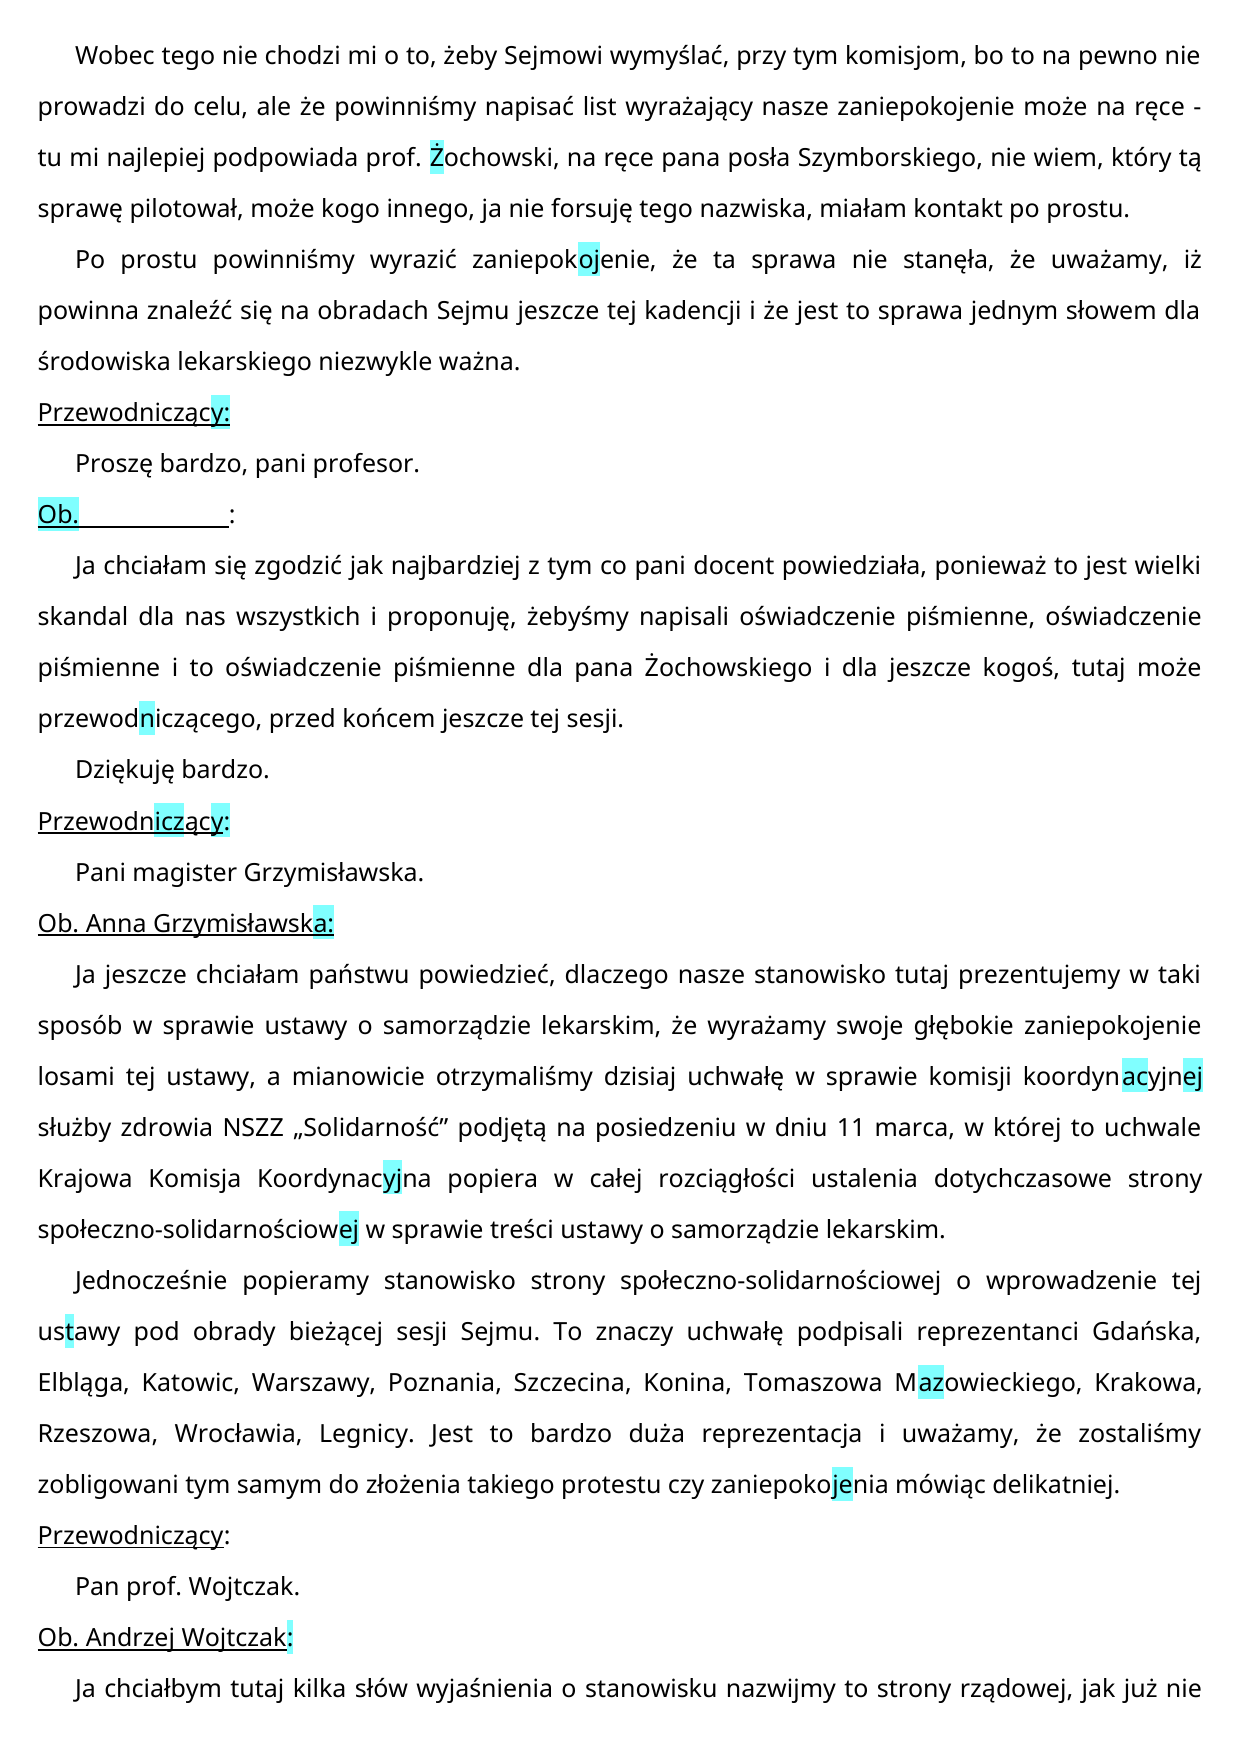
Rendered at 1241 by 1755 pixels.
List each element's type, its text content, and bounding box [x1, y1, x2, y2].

text Dziękuję bardzo. [37, 752, 1203, 786]
text Ja chciałam się zgodzić jak najbardziej z tym co pani docent powiedziała, ponieważ to jest wielki skandal dla nas wszystkich i proponuję, żebyśmy napisali oświadczenie piśmienne, oświadczenie piśmienne i to oświadczenie piśmienne dla pana Żochowskiego i dla jeszcze kogoś, tutaj może przewodniczącego, przed końcem jeszcze tej sesji. [37, 548, 1203, 735]
text Wobec tego nie chodzi mi o to, żeby Sejmowi wymyślać, przy tym komisjom, bo to na pewno nie prowadzi do celu, ale że powinniśmy napisać list wyrażający nasze zaniepokojenie może na ręce - tu mi najlepiej podpowiada prof. Żochowski, na ręce pana posła Szymborskiego, nie wiem, który tą sprawę pilotował, może kogo innego, ja nie forsuję tego nazwiska, miałam kontakt po prostu. [37, 37, 1203, 225]
text Ob. Anna Grzymisławska: [37, 905, 1203, 939]
text Proszę bardzo, pani profesor. [37, 446, 1203, 480]
text Ja chciałbym tutaj kilka słów wyjaśnienia o stanowisku nazwijmy to strony rządowej, jak już nie [37, 1671, 1203, 1705]
text Pan prof. Wojtczak. [37, 1569, 1203, 1603]
text Przewodniczący: [37, 1518, 1203, 1552]
text Przewodniczący: [37, 395, 1203, 429]
text Ob. Andrzej Wojtczak: [37, 1620, 1203, 1654]
text Przewodniczący: [37, 803, 1203, 837]
text Pani magister Grzymisławska. [37, 854, 1203, 888]
text Ja jeszcze chciałam państwu powiedzieć, dlaczego nasze stanowisko tutaj prezentujemy w taki sposób w sprawie ustawy o samorządzie lekarskim, że wyrażamy swoje głębokie zaniepokojenie losami tej ustawy, a mianowicie otrzymaliśmy dzisiaj uchwałę w sprawie komisji koordynacyjnej służby zdrowia NSZZ „Solidarność” podjętą na posiedzeniu w dniu 11 marca, w której to uchwale Krajowa Komisja Koordynacyjna popiera w całej rozciągłości ustalenia dotychczasowe strony społeczno-solidarnościowej w sprawie treści ustawy o samorządzie lekarskim. [37, 956, 1203, 1246]
text Ob. : [37, 497, 1203, 531]
text Jednocześnie popieramy stanowisko strony społeczno-solidarnościowej o wprowadzenie tej ustawy pod obrady bieżącej sesji Sejmu. To znaczy uchwałę podpisali reprezentanci Gdańska, Elbląga, Katowic, Warszawy, Poznania, Szczecina, Konina, Tomaszowa Mazowieckiego, Krakowa, Rzeszowa, Wrocławia, Legnicy. Jest to bardzo duża reprezentacja i uważamy, że zostaliśmy zobligowani tym samym do złożenia takiego protestu czy zaniepokojenia mówiąc delikatniej. [37, 1262, 1203, 1501]
text Po prostu powinniśmy wyrazić zaniepokojenie, że ta sprawa nie stanęła, że uważamy, iż powinna znaleźć się na obradach Sejmu jeszcze tej kadencji i że jest to sprawa jednym słowem dla środowiska lekarskiego niezwykle ważna. [37, 242, 1203, 378]
